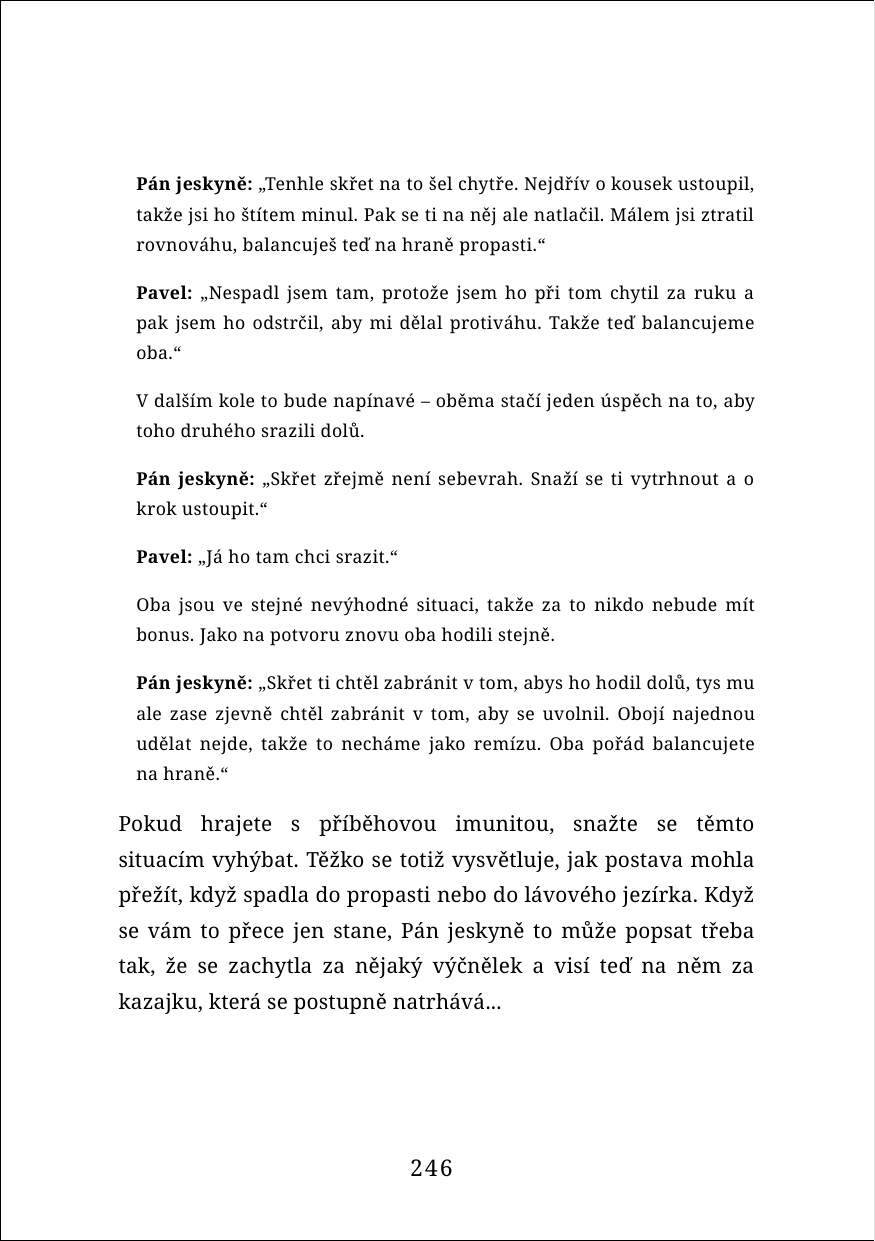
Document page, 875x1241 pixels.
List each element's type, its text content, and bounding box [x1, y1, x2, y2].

text V dalším kole to bude napínavé – oběma stačí jeden úspěch na to, aby toho druhého srazili dolů. [136, 388, 756, 443]
text Pavel: „Já ho tam chci srazit.“ [136, 545, 756, 569]
text Pokud hrajete s příběhovou imunitou, snažte se těmto situacím vyhýbat. Těžko se totiž vysvětluje, jak postava mohla přežít, když spadla do propasti nebo do lávového jezírka. Když se vám to přece jen stane, Pán jeskyně to může popsat třeba tak, že se zachytla za nějaký výčnělek a visí teď na něm za kazajku, která se postupně natrhává... [118, 809, 756, 1015]
text Pán jeskyně: „Tenhle skřet na to šel chytře. Nejdřív o kousek ustoupil, takže jsi ho štítem minul. Pak se ti na něj ale natlačil. Málem jsi ztratil rovnováhu, balancuješ teď na hraně propasti.“ [136, 172, 756, 256]
text Oba jsou ve stejné nevýhodné situaci, takže za to nikdo nebude mít bonus. Jako na potvoru znovu oba hodili stejně. [136, 593, 756, 647]
text Pán jeskyně: „Skřet zřejmě není sebevrah. Snaží se ti vytrhnout a o krok ustoupit.“ [136, 467, 756, 521]
text Pán jeskyně: „Skřet ti chtěl zabránit v tom, abys ho hodil dolů, tys mu ale zase zjevně chtěl zabránit v tom, aby se uvolnil. Obojí najednou udělat nejde, takže to necháme jako remízu. Oba pořád balancujete na hraně.“ [136, 671, 756, 786]
text Pavel: „Nespadl jsem tam, protože jsem ho při tom chytil za ruku a pak jsem ho odstrčil, aby mi dělal protiváhu. Takže teď balancujeme oba.“ [136, 280, 756, 365]
